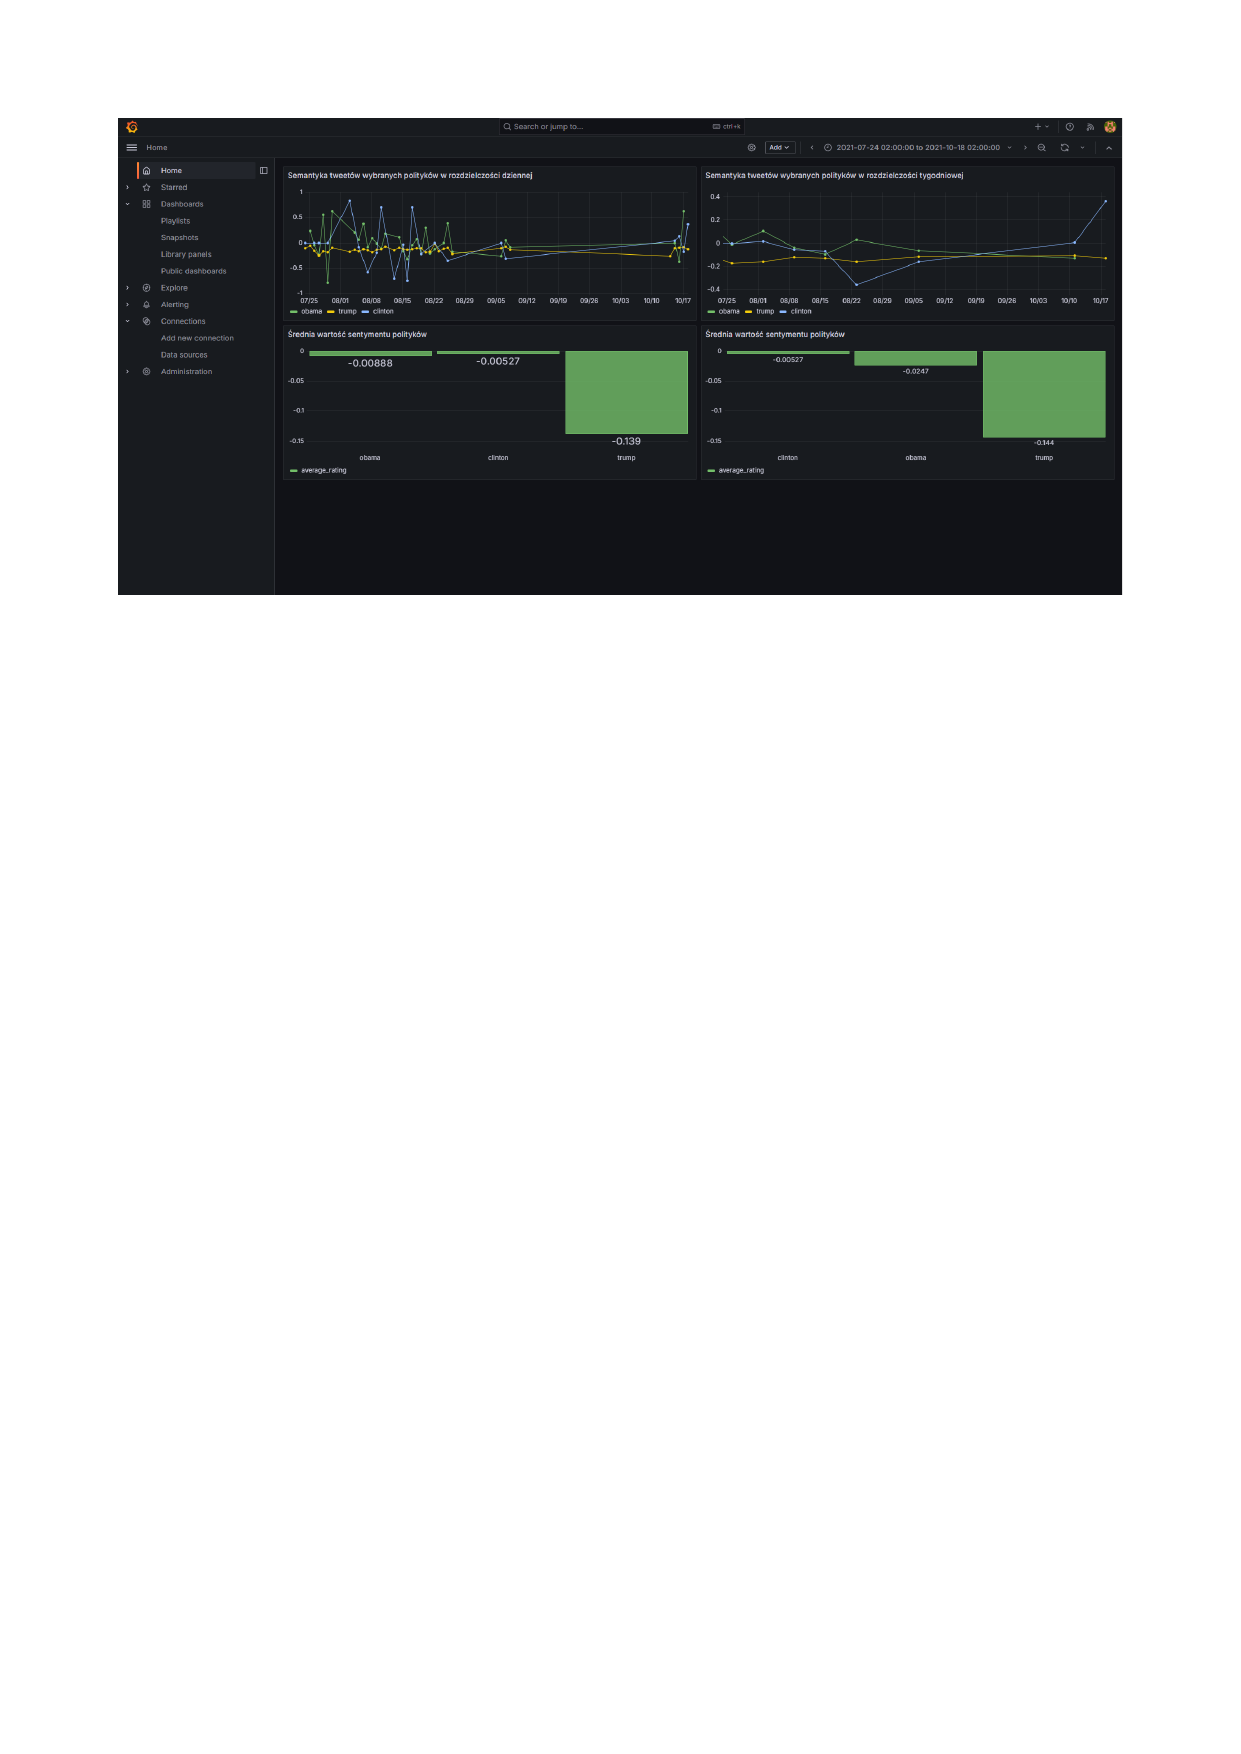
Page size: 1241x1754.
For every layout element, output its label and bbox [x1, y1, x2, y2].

picture [118, 118, 1123, 595]
